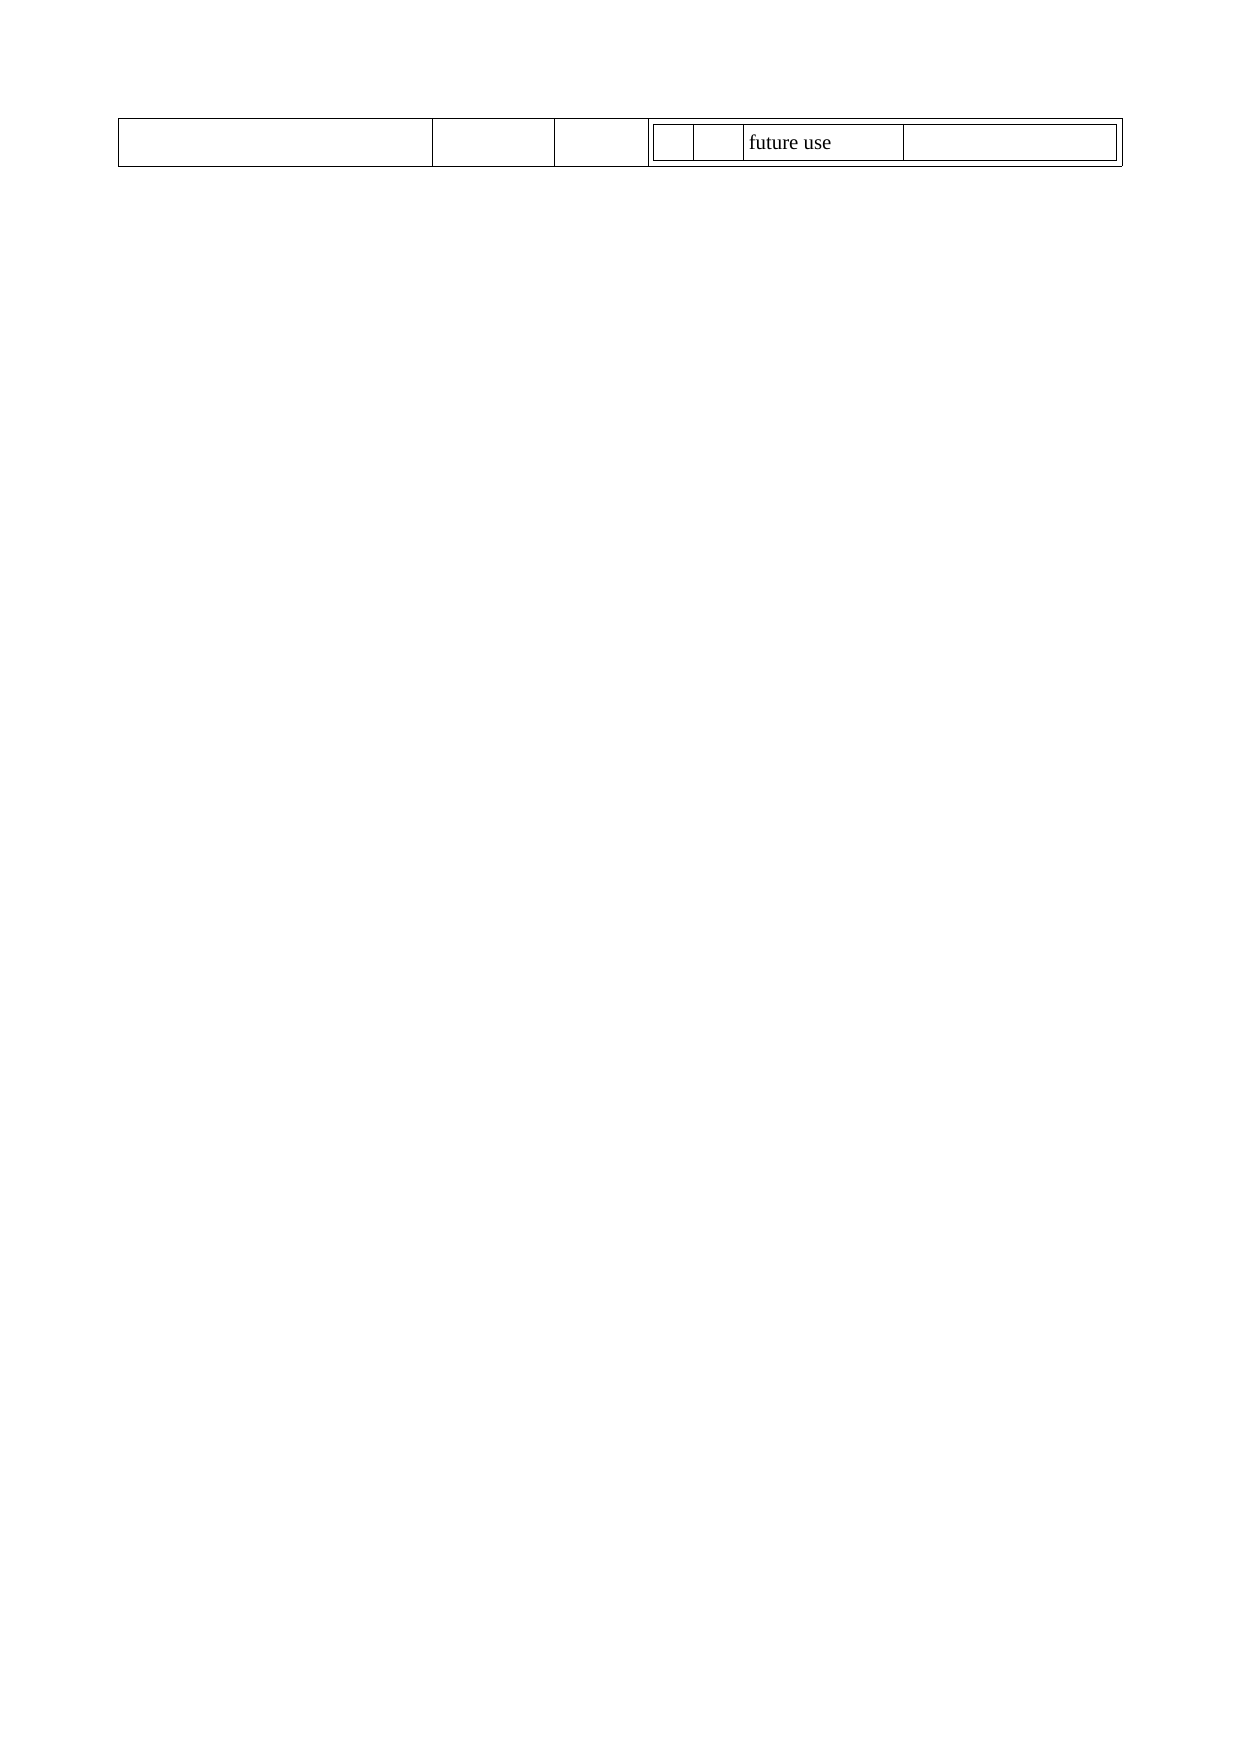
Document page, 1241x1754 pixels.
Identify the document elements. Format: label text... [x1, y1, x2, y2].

table_cell [555, 119, 648, 166]
table_cell [694, 125, 743, 159]
table_cell [433, 119, 554, 166]
table_cell [119, 119, 432, 166]
table_cell future use [744, 125, 903, 159]
table_cell [904, 125, 1116, 159]
table_cell [649, 119, 1122, 166]
table_cell [654, 125, 693, 159]
